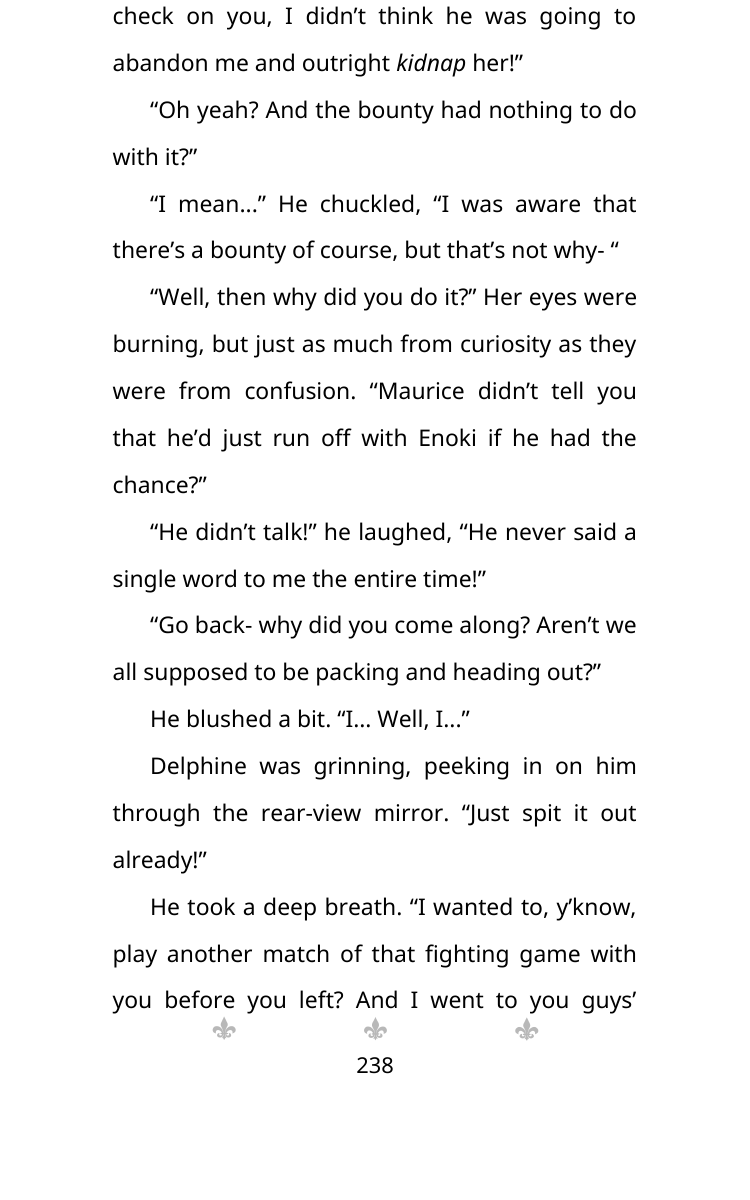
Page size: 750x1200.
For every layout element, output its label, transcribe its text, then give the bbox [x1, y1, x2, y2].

text Delphine was grinning, peeking in on him through the rear-view mirror. “Just spit it out already!” [112, 750, 637, 875]
text He took a deep breath. “I wanted to, y’know, play another match of that fighting game with you before you left? And I went to you guys’ [112, 891, 637, 1016]
text “Well, then why did you do it?” Her eyes were burning, but just as much from curiosity as they were from confusion. “Maurice didn’t tell you that he’d just run off with Enoki if he had the chance?” [112, 281, 637, 500]
text He blushed a bit. “I… Well, I...” [112, 703, 637, 734]
text “He didn’t talk!” he laughed, “He never said a single word to me the entire time!” [112, 516, 637, 594]
text check on you, I didn’t think he was going to abandon me and outright kidnap her!” [112, 0, 637, 78]
text “Oh yeah? And the bounty had nothing to do with it?” [112, 94, 637, 172]
text “Go back- why did you come along? Aren’t we all supposed to be packing and heading out?” [112, 609, 637, 687]
text “I mean...” He chuckled, “I was aware that there’s a bounty of course, but that’s not why- “ [112, 187, 637, 266]
